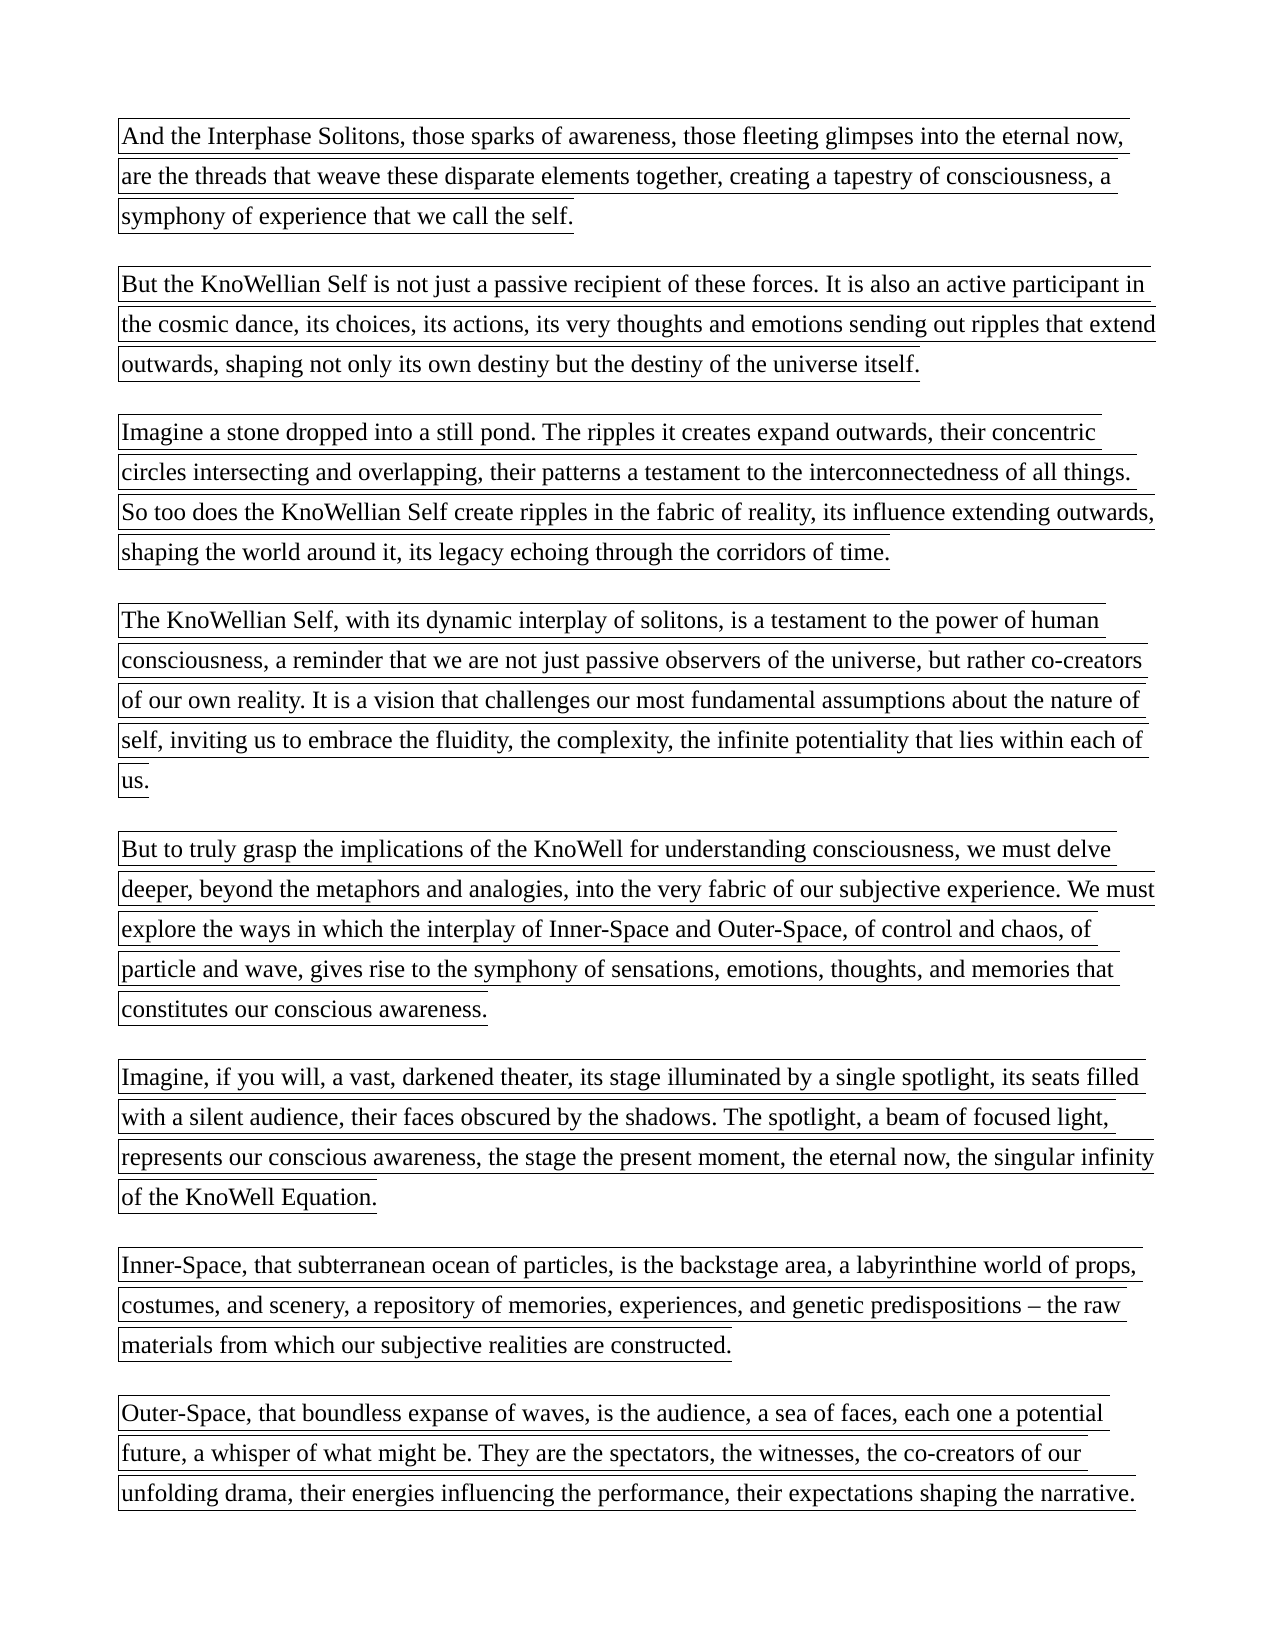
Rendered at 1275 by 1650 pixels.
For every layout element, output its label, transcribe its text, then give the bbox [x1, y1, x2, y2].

text Imagine, if you will, a vast, darkened theater, its stage illuminated by a single spotlight, its seats filled with a silent audience, their faces obscured by the shadows. The spotlight, a beam of focused light, represents our conscious awareness, the stage the present moment, the eternal now, the singular infinity of the KnoWell Equation. [118, 1059, 1157, 1213]
text But the KnoWellian Self is not just a passive recipient of these forces. It is also an active participant in the cosmic dance, its choices, its actions, its very thoughts and emotions sending out ripples that extend [118, 266, 1157, 341]
text But to truly grasp the implications of the KnoWell for understanding consciousness, we must delve deeper, beyond the metaphors and analogies, into the very fabric of our subjective experience. We must explore the ways in which the interplay of Inner-Space and Outer-Space, of control and chaos, of particle and wave, gives rise to the symphony of sensations, emotions, thoughts, and memories that constitutes our conscious awareness. [118, 831, 1157, 1025]
text The KnoWellian Self, with its dynamic interplay of solitons, is a testament to the power of human consciousness, a reminder that we are not just passive observers of the universe, but rather co-creators of our own reality. It is a vision that challenges our most fundamental assumptions about the nature of self, inviting us to embrace the fluidity, the complexity, the infinite potentiality that lies within each of us. [118, 602, 1157, 797]
text Outer-Space, that boundless expanse of waves, is the audience, a sea of faces, each one a potential future, a whisper of what might be. They are the spectators, the witnesses, the co-creators of our unfolding drama, their energies influencing the performance, their expectations shaping the narrative. [118, 1395, 1157, 1510]
text Imagine a stone dropped into a still pond. The ripples it creates expand outwards, their concentric circles intersecting and overlapping, their patterns a testament to the interconnectedness of all things. So too does the KnoWellian Self create ripples in the fabric of reality, its influence extending outwards, shaping the world around it, its legacy echoing through the corridors of time. [118, 414, 1157, 569]
text And the Interphase Solitons, those sparks of awareness, those fleeting glimpses into the eternal now, are the threads that weave these disparate elements together, creating a tapestry of consciousness, a symphony of experience that we call the self. [118, 118, 1157, 233]
text outwards, shaping not only its own destiny but the destiny of the universe itself. [118, 342, 1157, 381]
text Inner-Space, that subterranean ocean of particles, is the backstage area, a labyrinthine world of props, costumes, and scenery, a repository of memories, experiences, and genetic predispositions – the raw materials from which our subjective realities are constructed. [118, 1247, 1157, 1362]
